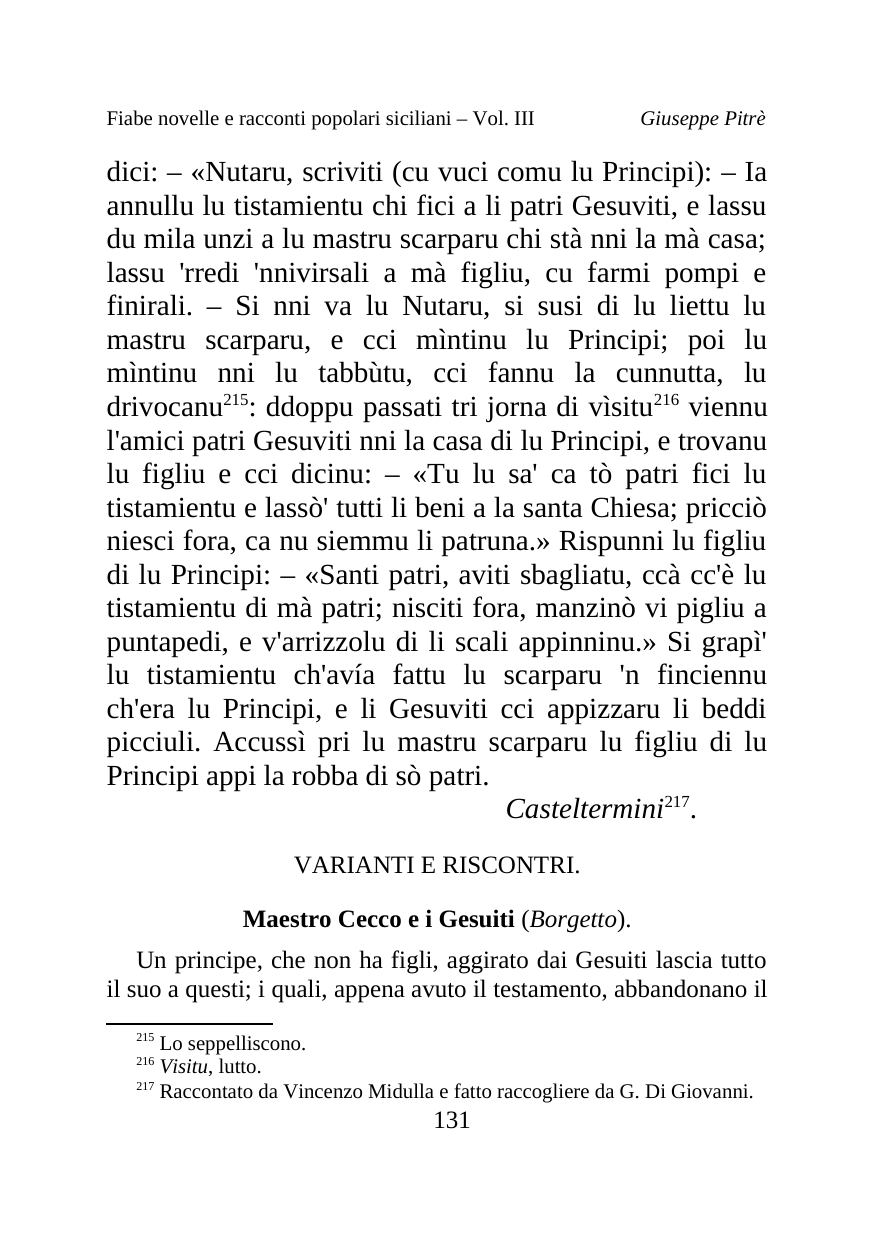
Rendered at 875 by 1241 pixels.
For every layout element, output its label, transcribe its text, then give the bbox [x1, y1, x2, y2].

text Casteltermini. [106, 792, 768, 825]
text Lo seppelliscono. [106, 1030, 768, 1054]
text Maestro Cecco e i Gesuiti (Borgetto). [106, 904, 768, 933]
subtitle VARIANTI E RISCONTRI. [106, 850, 768, 879]
text Raccontato da Vincenzo Midulla e fatto raccogliere da G. Di Giovanni. [106, 1078, 768, 1103]
text Visitu, lutto. [106, 1054, 768, 1078]
text dici: – «Nutaru, scriviti (cu vuci comu lu Principi): – Ia annullu lu tistamientu chi fici a li patri Gesuviti, e lassu du mila unzi a lu mastru scarparu chi stà nni la mà casa; lassu 'rredi 'nnivirsali a mà figliu, cu farmi pompi e finirali. – Si nni va lu Nutaru, si susi di lu liettu lu mastru scarparu, e cci mìntinu lu Principi; poi lu mìntinu nni lu tabbùtu, cci fannu la cunnutta, lu drivocanu: ddoppu passati tri jorna di vìsitu viennu l'amici patri Gesuviti nni la casa di lu Principi, e trovanu lu figliu e cci dicinu: – «Tu lu sa' ca tò patri fici lu tistamientu e lassò' tutti li beni a la santa Chiesa; pricciò niesci fora, ca nu siemmu li patruna.» Rispunni lu figliu di lu Principi: – «Santi patri, aviti sbagliatu, ccà cc'è lu tistamientu di mà patri; nisciti fora, manzinò vi pigliu a puntapedi, e v'arrizzolu di li scali appinninu.» Si grapì' lu tistamientu ch'avía fattu lu scarparu 'n finciennu ch'era lu Principi, e li Gesuviti cci appizzaru li beddi picciuli. Accussì pri lu mastru scarparu lu figliu di lu Principi appi la robba di sò patri. [106, 154, 768, 792]
text Un principe, che non ha figli, aggirato dai Gesuiti lascia tutto il suo a questi; i quali, appena avuto il testamento, abbandonano il [106, 945, 768, 1003]
